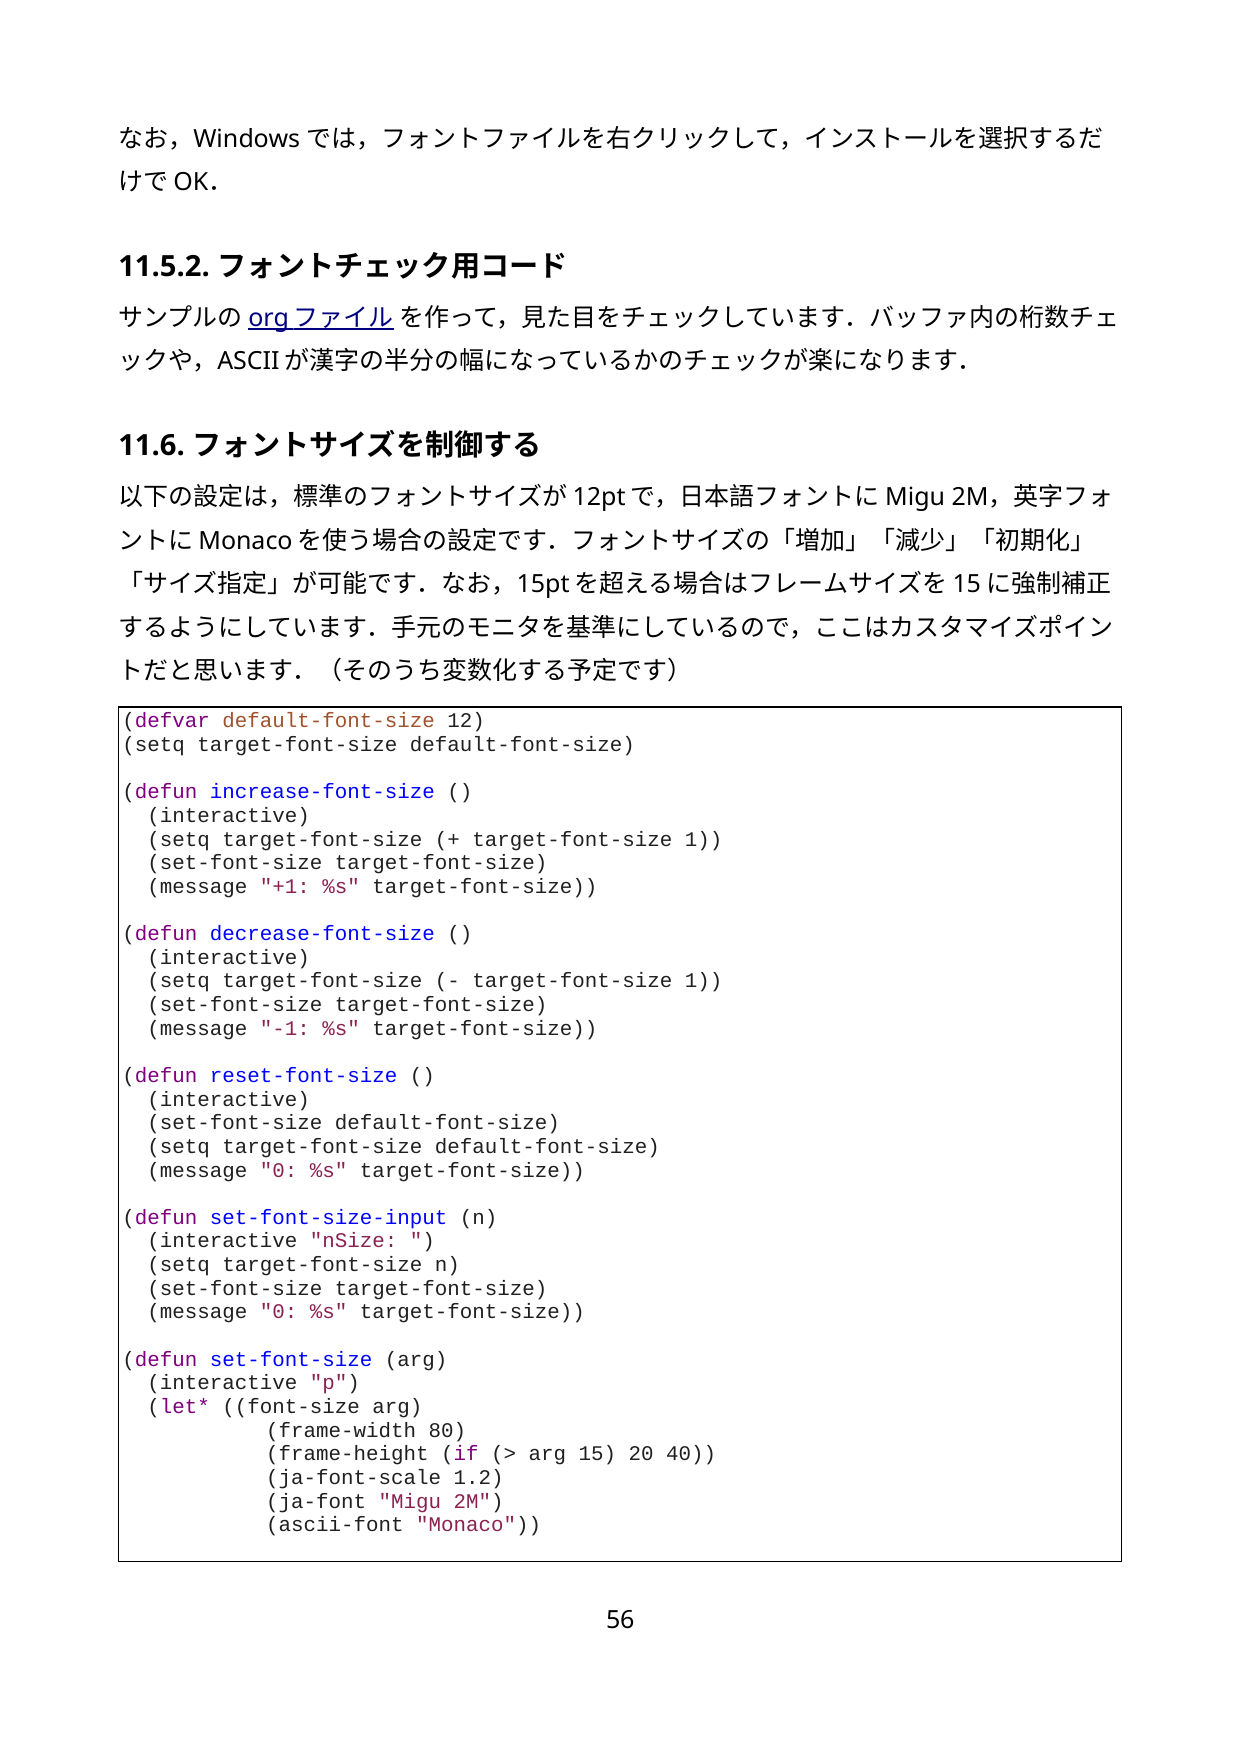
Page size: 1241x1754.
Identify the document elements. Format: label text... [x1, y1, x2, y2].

text (setq target-font-size n) [119, 1250, 1121, 1274]
text (ascii-font "Monaco")) [119, 1510, 1121, 1534]
text (message "-1: %s" target-font-size)) [119, 1014, 1121, 1037]
text (setq target-font-size (+ target-font-size 1)) [119, 824, 1121, 848]
text (interactive) [119, 943, 1121, 966]
text (message "0: %s" target-font-size)) [119, 1297, 1121, 1321]
text なお，Windows では，フォントファイルを右クリックして，インストールを選択するだけでOK． [118, 118, 1122, 198]
text (let* ((font-size arg) [119, 1392, 1121, 1416]
text (message "0: %s" target-font-size)) [119, 1156, 1121, 1179]
text (defun increase-font-size () [119, 777, 1121, 801]
text (setq target-font-size default-font-size) [119, 730, 1121, 754]
text (setq target-font-size default-font-size) [119, 1132, 1121, 1156]
text (defun set-font-size-input (n) [119, 1203, 1121, 1227]
text (set-font-size default-font-size) [119, 1108, 1121, 1132]
text (defun set-font-size (arg) [119, 1345, 1121, 1368]
text (set-font-size target-font-size) [119, 990, 1121, 1014]
text (set-font-size target-font-size) [119, 848, 1121, 872]
subtitle フォントチェック用コード [118, 242, 1122, 285]
text 以下の設定は，標準のフォントサイズが12ptで，日本語フォントに Migu 2M，英字フォントにMonacoを使う場合の設定です．フォントサイズの「増加」「減少」「初期化」「サイズ指定」が可能です．なお，15ptを超える場合はフレームサイズを15に強制補正するようにしています．手元のモニタを基準にしているので，ここはカスタマイズポイントだと思います．（そのうち変数化する予定です） [118, 477, 1122, 687]
text (defvar default-font-size 12) [119, 708, 1121, 730]
text (frame-width 80) [119, 1416, 1121, 1439]
text (frame-height (if (> arg 15) 20 40)) [119, 1439, 1121, 1463]
text (setq target-font-size (- target-font-size 1)) [119, 966, 1121, 990]
text (set-font-size target-font-size) [119, 1274, 1121, 1297]
text (interactive) [119, 801, 1121, 824]
text (ja-font "Migu 2M") [119, 1487, 1121, 1510]
text サンプルの orgファイル を作って，見た目をチェックしています．バッファ内の桁数チェックや，ASCIIが漢字の半分の幅になっているかのチェックが楽になります． [118, 297, 1122, 377]
text (message "+1: %s" target-font-size)) [119, 872, 1121, 896]
text (ja-font-scale 1.2) [119, 1463, 1121, 1487]
text (interactive "p") [119, 1368, 1121, 1392]
text (interactive "nSize: ") [119, 1227, 1121, 1250]
text (defun reset-font-size () [119, 1061, 1121, 1085]
text (defun decrease-font-size () [119, 919, 1121, 943]
text (interactive) [119, 1085, 1121, 1108]
subtitle フォントサイズを制御する [118, 422, 1122, 464]
